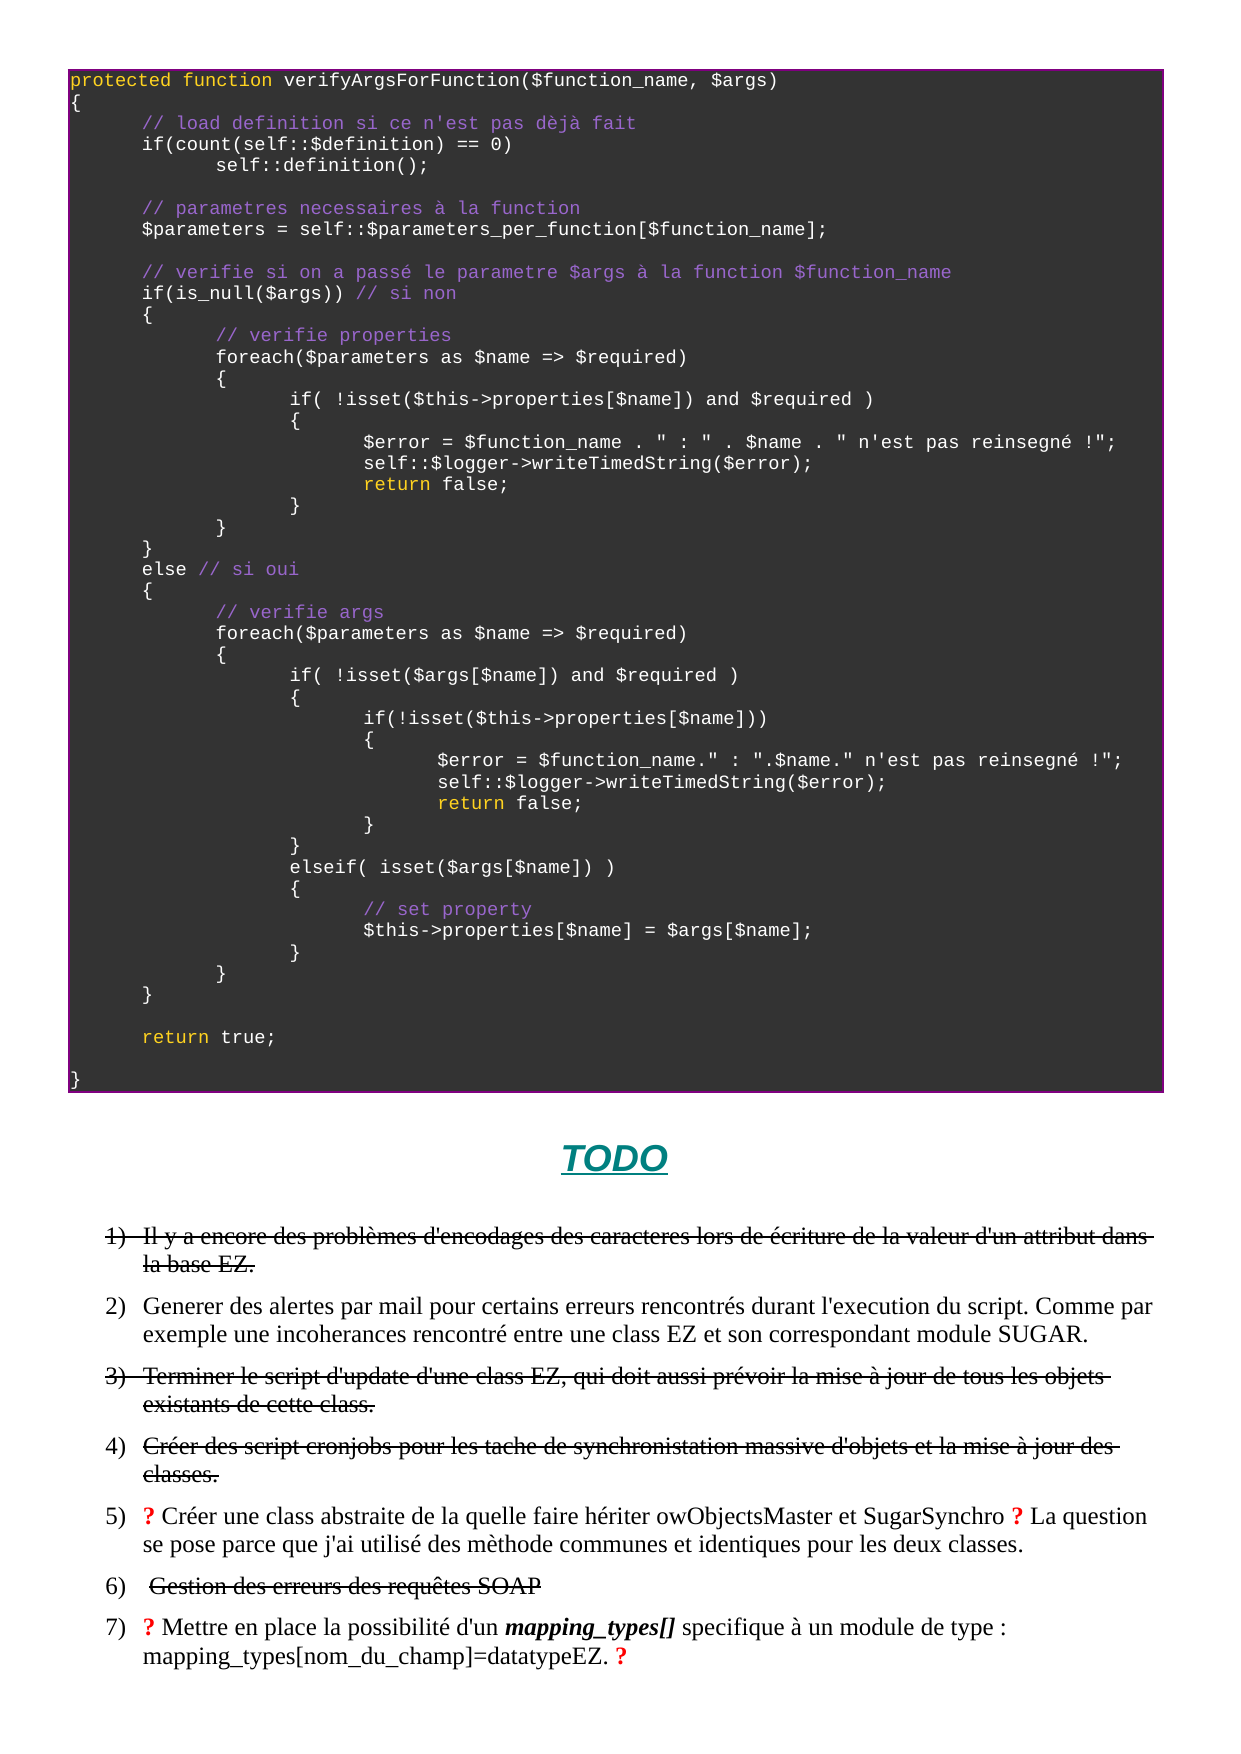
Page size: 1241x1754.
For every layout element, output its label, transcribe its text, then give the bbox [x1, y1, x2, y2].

text if( !isset($this->properties[$name]) and $required ) [70, 388, 1162, 409]
text { [70, 728, 1162, 749]
text // verifie properties [70, 324, 1162, 345]
text return false; [70, 473, 1162, 494]
text } [70, 515, 1162, 537]
text else // si oui [70, 558, 1162, 579]
subtitle TODO [68, 1136, 1164, 1179]
text if(count(self::$definition) == 0) [70, 133, 1162, 154]
list Terminer le script d'update d'une class EZ, qui doit aussi prévoir la mise à jour de tous les objets existants de cette class. [105, 1361, 1164, 1418]
text } [70, 1068, 1162, 1091]
text $error = $function_name." : ".$name." n'est pas reinsegné !"; [70, 749, 1162, 770]
text { [70, 579, 1162, 600]
text } [70, 537, 1162, 558]
text if(is_null($args)) // si non [70, 282, 1162, 303]
text elseif( isset($args[$name]) ) [70, 855, 1162, 877]
text } [70, 813, 1162, 834]
list ? Mettre en place la possibilité d'un mapping_types[] specifique à un module de type : mapping_types[nom_du_champ]=datatypeEZ. ? [105, 1612, 1164, 1669]
text { [70, 685, 1162, 707]
text protected function verifyArgsForFunction($function_name, $args) [70, 71, 1162, 90]
text return true; [70, 1025, 1162, 1047]
text self::definition(); [70, 154, 1162, 175]
list Il y a encore des problèmes d'encodages des caracteres lors de écriture de la valeur d'un attribut dans la base EZ. [105, 1221, 1164, 1278]
text foreach($parameters as $name => $required) [70, 622, 1162, 643]
text if(!isset($this->properties[$name])) [70, 707, 1162, 728]
text // load definition si ce n'est pas dèjà fait [70, 112, 1162, 133]
text $parameters = self::$parameters_per_function[$function_name]; [70, 218, 1162, 239]
text { [70, 877, 1162, 898]
list Créer des script cronjobs pour les tache de synchronistation massive d'objets et la mise à jour des classes. [105, 1431, 1164, 1488]
text self::$logger->writeTimedString($error); [70, 770, 1162, 792]
text } [70, 494, 1162, 515]
text } [70, 940, 1162, 962]
text // parametres necessaires à la function [70, 197, 1162, 218]
text if( !isset($args[$name]) and $required ) [70, 664, 1162, 685]
text self::$logger->writeTimedString($error); [70, 452, 1162, 473]
text return false; [70, 792, 1162, 813]
text { [70, 367, 1162, 388]
text } [70, 834, 1162, 855]
text $error = $function_name . " : " . $name . " n'est pas reinsegné !"; [70, 430, 1162, 452]
text { [70, 90, 1162, 112]
list ? Créer une class abstraite de la quelle faire hériter owObjectsMaster et SugarSynchro ? La question se pose parce que j'ai utilisé des mèthode communes et identiques pour les deux classes. [105, 1501, 1164, 1558]
text { [70, 409, 1162, 430]
text } [70, 962, 1162, 983]
text { [70, 643, 1162, 664]
text { [70, 303, 1162, 324]
text $this->properties[$name] = $args[$name]; [70, 919, 1162, 940]
text } [70, 983, 1162, 1004]
text // verifie args [70, 600, 1162, 622]
text // set property [70, 898, 1162, 919]
text foreach($parameters as $name => $required) [70, 345, 1162, 367]
list Generer des alertes par mail pour certains erreurs rencontrés durant l'execution du script. Comme par exemple une incoherances rencontré entre une class EZ et son correspondant module SUGAR. [105, 1291, 1164, 1348]
text // verifie si on a passé le parametre $args à la function $function_name [70, 260, 1162, 282]
list Gestion des erreurs des requêtes SOAP [105, 1571, 1164, 1599]
